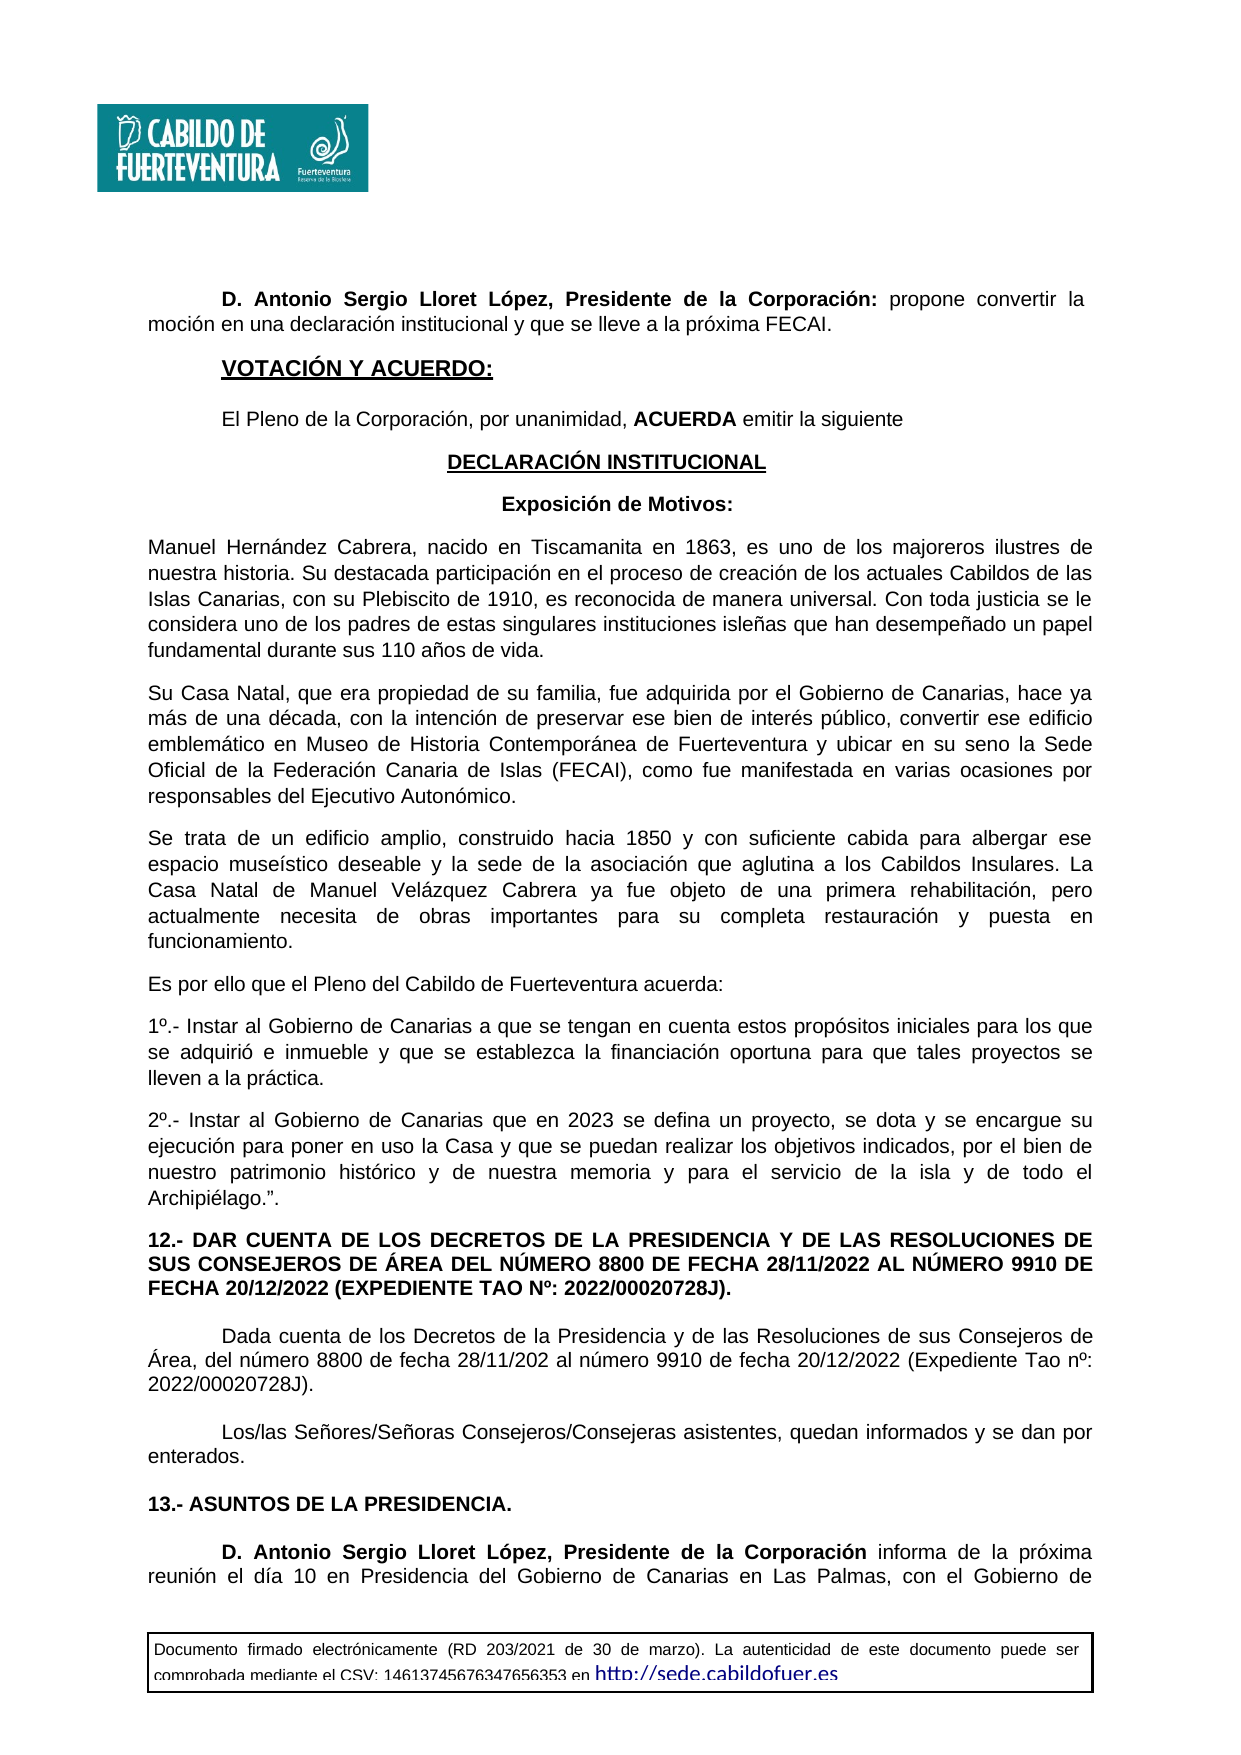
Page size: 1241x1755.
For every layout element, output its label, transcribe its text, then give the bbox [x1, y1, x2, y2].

text DECLARACIÓN INSTITUCIONAL [447, 450, 1107, 474]
text 12.- DAR CUENTA DE LOS DECRETOS DE LA PRESIDENCIA Y DE LAS RESOLUCIONES DE SUS CONSEJEROS DE ÁREA DEL NÚMERO 8800 DE FECHA 28/11/2022 AL NÚMERO 9910 DE FECHA 20/12/2022 (EXPEDIENTE TAO Nº: 2022/00020728J). [148, 1228, 1093, 1300]
text Exposición de Motivos: [442, 492, 793, 516]
text Se trata de un edificio amplio, construido hacia 1850 y con suficiente cabida para albergar ese espacio museístico deseable y la sede de la asociación que aglutina a los Cabildos Insulares. La Casa Natal de Manuel Velázquez Cabrera ya fue objeto de una primera rehabilitación, pero actualmente necesita de obras importantes para su completa restauración y puesta en funcionamiento. [148, 826, 1093, 953]
text D. Antonio Sergio Lloret López, Presidente de la Corporación: propone convertir la moción en una declaración institucional y que se lleve a la próxima FECAI. [148, 286, 1093, 336]
text 13.- ASUNTOS DE LA PRESIDENCIA. [148, 1492, 1107, 1516]
text Manuel Hernández Cabrera, nacido en Tiscamanita en 1863, es uno de los majoreros ilustres de nuestra historia. Su destacada participación en el proceso de creación de los actuales Cabildos de las Islas Canarias, con su Plebiscito de 1910, es reconocida de manera universal. Con toda justicia se le considera uno de los padres de estas singulares instituciones isleñas que han desempeñado un papel fundamental durante sus 110 años de vida. [148, 535, 1093, 662]
text El Pleno de la Corporación, por unanimidad, ACUERDA emitir la siguiente [221, 407, 1107, 431]
text Es por ello que el Pleno del Cabildo de Fuerteventura acuerda: [148, 972, 1107, 996]
text 1º.- Instar al Gobierno de Canarias a que se tengan en cuenta estos propósitos iniciales para los que se adquirió e inmueble y que se establezca la financiación oportuna para que tales proyectos se lleven a la práctica. [148, 1014, 1093, 1090]
text 2º.- Instar al Gobierno de Canarias que en 2023 se defina un proyecto, se dota y se encargue su ejecución para poner en uso la Casa y que se puedan realizar los objetivos indicados, por el bien de nuestro patrimonio histórico y de nuestra memoria y para el servicio de la isla y de todo el Archipiélago.”. [148, 1108, 1093, 1209]
text Su Casa Natal, que era propiedad de su familia, fue adquirida por el Gobierno de Canarias, hace ya más de una década, con la intención de preservar ese bien de interés público, convertir ese edificio emblemático en Museo de Historia Contemporánea de Fuerteventura y ubicar en su seno la Sede Oficial de la Federación Canaria de Islas (FECAI), como fue manifestada en varias ocasiones por responsables del Ejecutivo Autonómico. [148, 680, 1093, 808]
text Los/las Señores/Señoras Consejeros/Consejeras asistentes, quedan informados y se dan por enterados. [148, 1420, 1093, 1468]
text D. Antonio Sergio Lloret López, Presidente de la Corporación informa de la próxima reunión el día 10 en Presidencia del Gobierno de Canarias en Las Palmas, con el Gobierno de [148, 1540, 1093, 1588]
text VOTACIÓN Y ACUERDO: [221, 354, 1107, 381]
text Dada cuenta de los Decretos de la Presidencia y de las Resoluciones de sus Consejeros de Área, del número 8800 de fecha 28/11/202 al número 9910 de fecha 20/12/2022 (Expediente Tao nº: 2022/00020728J). [148, 1324, 1093, 1396]
